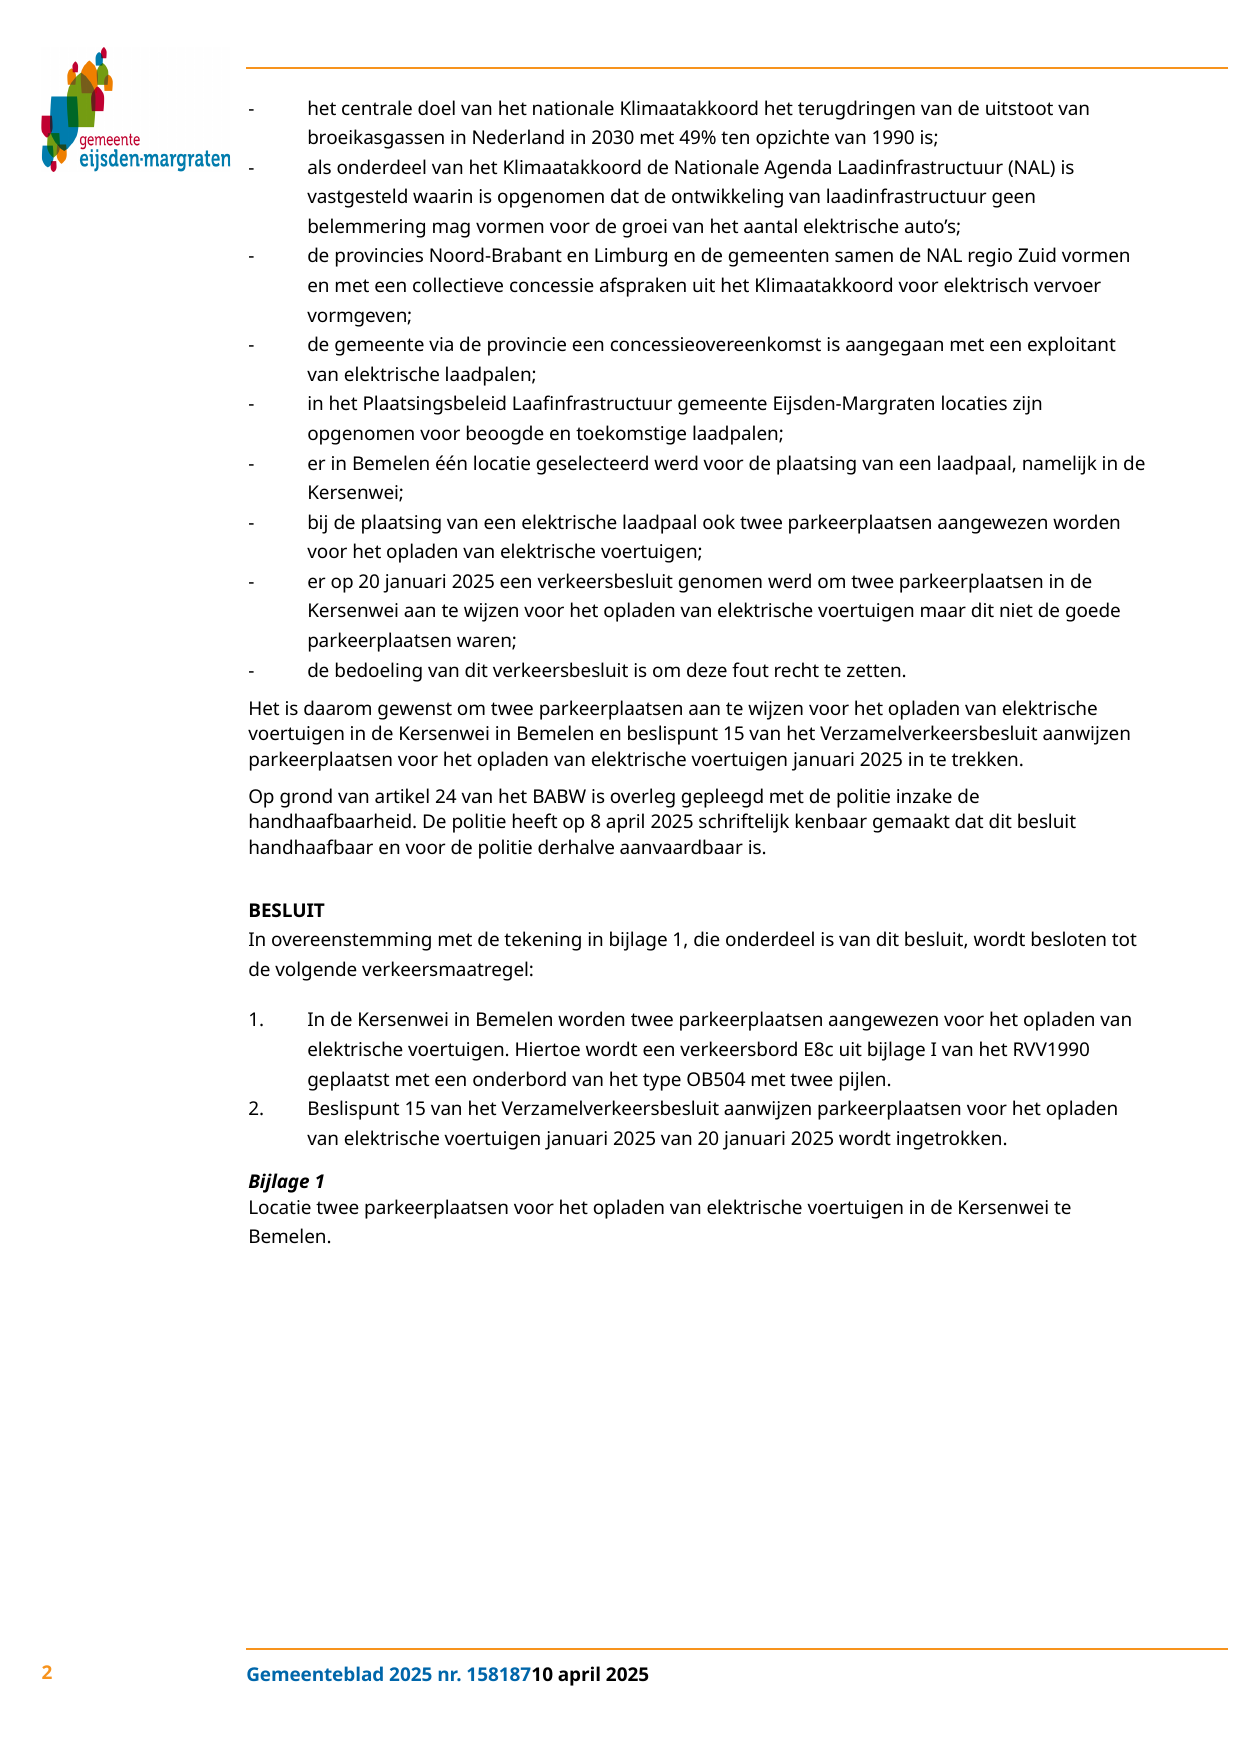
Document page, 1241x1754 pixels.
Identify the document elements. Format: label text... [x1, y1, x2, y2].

text BESLUIT [248, 897, 1152, 923]
text Het is daarom gewenst om twee parkeerplaatsen aan te wijzen voor het opladen van elektrische voertuigen in de Kersenwei in Bemelen en beslispunt 15 van het Verzamelverkeersbesluit aanwijzen parkeerplaatsen voor het opladen van elektrische voertuigen januari 2025 in te trekken. [248, 695, 1152, 772]
picture [41, 47, 231, 172]
list in het Plaatsingsbeleid Laafinfrastructuur gemeente Eijsden-Margraten locaties zijn opgenomen voor beoogde en toekomstige laadpalen; [248, 391, 1152, 446]
list de bedoeling van dit verkeersbesluit is om deze fout recht te zetten. [248, 657, 1152, 683]
text In overeenstemming met de tekening in bijlage 1, die onderdeel is van dit besluit, wordt besloten tot de volgende verkeersmaatregel: [248, 927, 1152, 982]
list de gemeente via de provincie een concessieovereenkomst is aangegaan met een exploitant van elektrische laadpalen; [248, 331, 1152, 387]
text Bijlage 1 [248, 1168, 1152, 1194]
list de provincies Noord-Brabant en Limburg en de gemeenten samen de NAL regio Zuid vormen en met een collectieve concessie afspraken uit het Klimaatakkoord voor elektrisch vervoer vormgeven; [248, 243, 1152, 328]
list er op 20 januari 2025 een verkeersbesluit genomen werd om twee parkeerplaatsen in de Kersenwei aan te wijzen voor het opladen van elektrische voertuigen maar dit niet de goede parkeerplaatsen waren; [248, 568, 1152, 653]
list er in Bemelen één locatie geselecteerd werd voor de plaatsing van een laadpaal, namelijk in de Kersenwei; [248, 450, 1152, 505]
list bij de plaatsing van een elektrische laadpaal ook twee parkeerplaatsen aangewezen worden voor het opladen van elektrische voertuigen; [248, 509, 1152, 564]
list als onderdeel van het Klimaatakkoord de Nationale Agenda Laadinfrastructuur (NAL) is vastgesteld waarin is opgenomen dat de ontwikkeling van laadinfrastructuur geen belemmering mag vormen voor de groei van het aantal elektrische auto’s; [248, 154, 1152, 239]
text Op grond van artikel 24 van het BABW is overleg gepleegd met de politie inzake de handhaafbaarheid. De politie heeft op 8 april 2025 schriftelijk kenbaar gemaakt dat dit besluit handhaafbaar en voor de politie derhalve aanvaardbaar is. [248, 783, 1152, 860]
list het centrale doel van het nationale Klimaatakkoord het terugdringen van de uitstoot van broeikasgassen in Nederland in 2030 met 49% ten opzichte van 1990 is; [248, 95, 1152, 150]
text Locatie twee parkeerplaatsen voor het opladen van elektrische voertuigen in de Kersenwei te Bemelen. [248, 1194, 1152, 1249]
list In de Kersenwei in Bemelen worden twee parkeerplaatsen aangewezen voor het opladen van elektrische voertuigen. Hiertoe wordt een verkeersbord E8c uit bijlage I van het RVV1990 geplaatst met een onderbord van het type OB504 met twee pijlen. [248, 1007, 1152, 1092]
list Beslispunt 15 van het Verzamelverkeersbesluit aanwijzen parkeerplaatsen voor het opladen van elektrische voertuigen januari 2025 van 20 januari 2025 wordt ingetrokken. [248, 1095, 1152, 1151]
